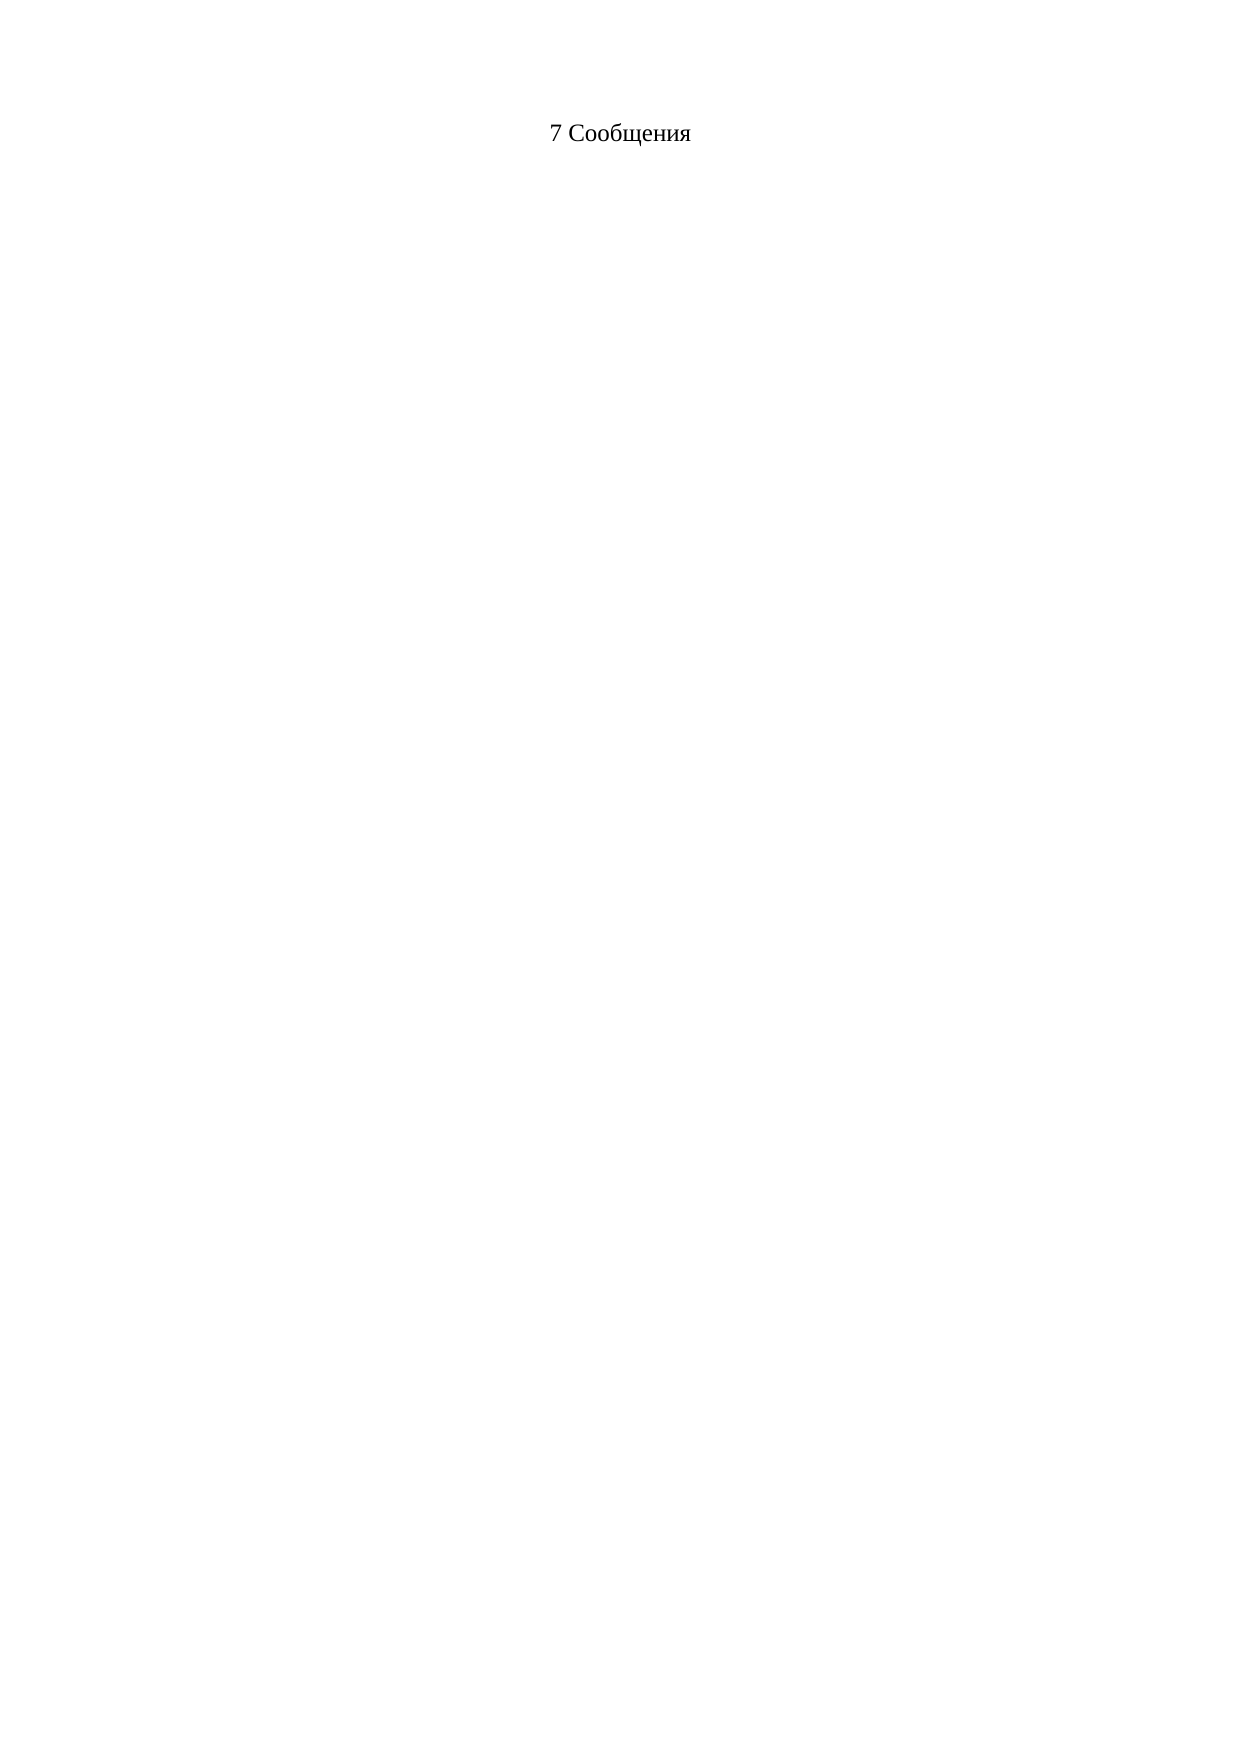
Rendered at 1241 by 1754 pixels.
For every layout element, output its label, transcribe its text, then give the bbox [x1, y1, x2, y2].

text 7 Сообщения [118, 118, 1122, 147]
